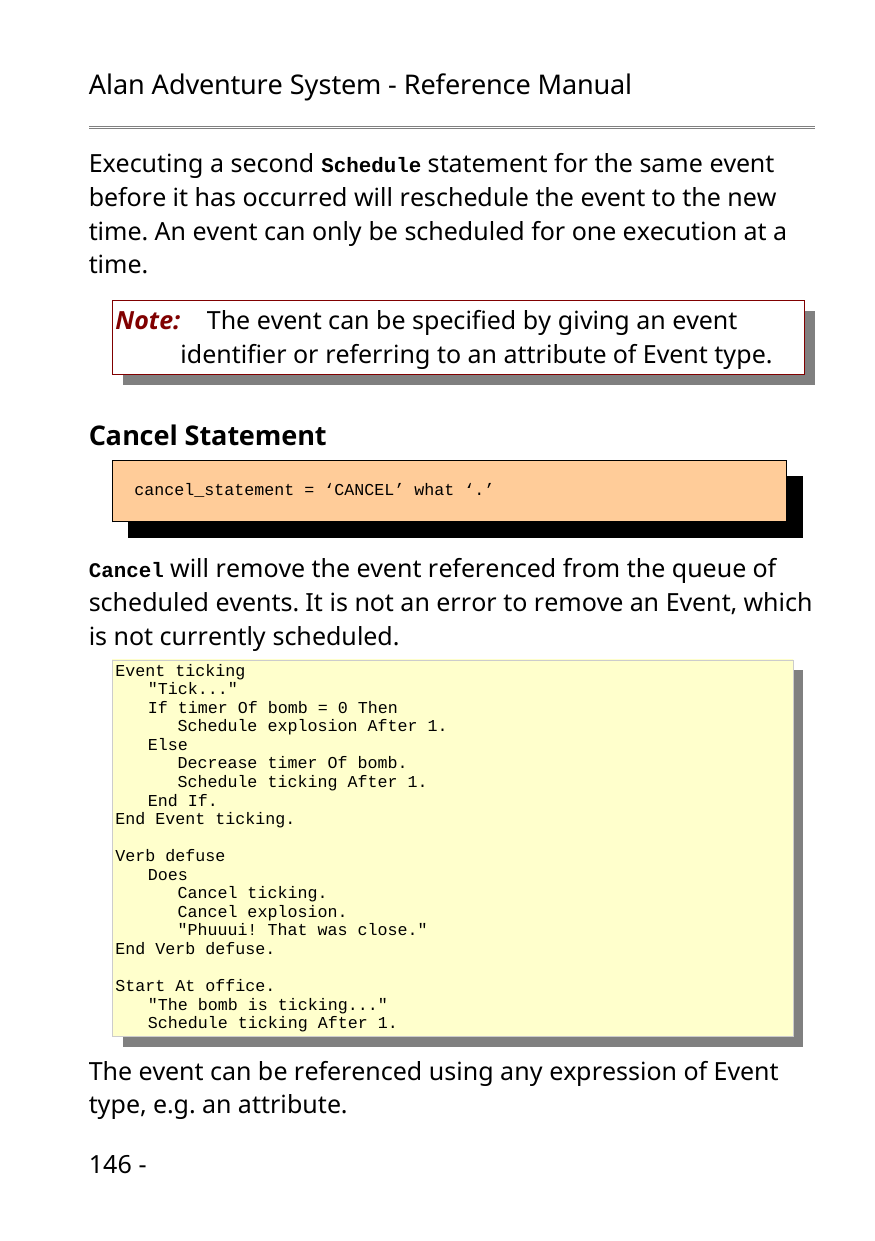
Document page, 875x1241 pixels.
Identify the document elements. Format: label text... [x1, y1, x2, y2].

text Executing a second Schedule statement for the same event before it has oc­curred will reschedule the event to the new time. An event can only be scheduled for one execution at a time. [88, 146, 815, 281]
text cancel_statement = ‘CANCEL’ what ‘.’ [113, 461, 786, 521]
subtitle Cancel Statement [88, 416, 815, 453]
text The event can be referenced using any expression of Event type, e.g. an attribute. [88, 1053, 815, 1121]
text Cancel will remove the event referenced from the queue of scheduled events. It is not an error to remove an Event, which is not currently scheduled. [88, 551, 815, 653]
text Event ticking "Tick..." If timer Of bomb = 0 Then Schedule explosion After 1. Else Decrease timer Of bomb. Schedule ticking After 1. End If. End Event ticking. Verb defuse Does Cancel ticking. Cancel explosion. "Phuuui! That was close." End Verb defuse. Start At office. "The bomb is ticking..." Schedule ticking After 1. [113, 661, 793, 1036]
list The event can be specified by giving an event identifier or referring to an attribute of Event type. [113, 301, 804, 374]
